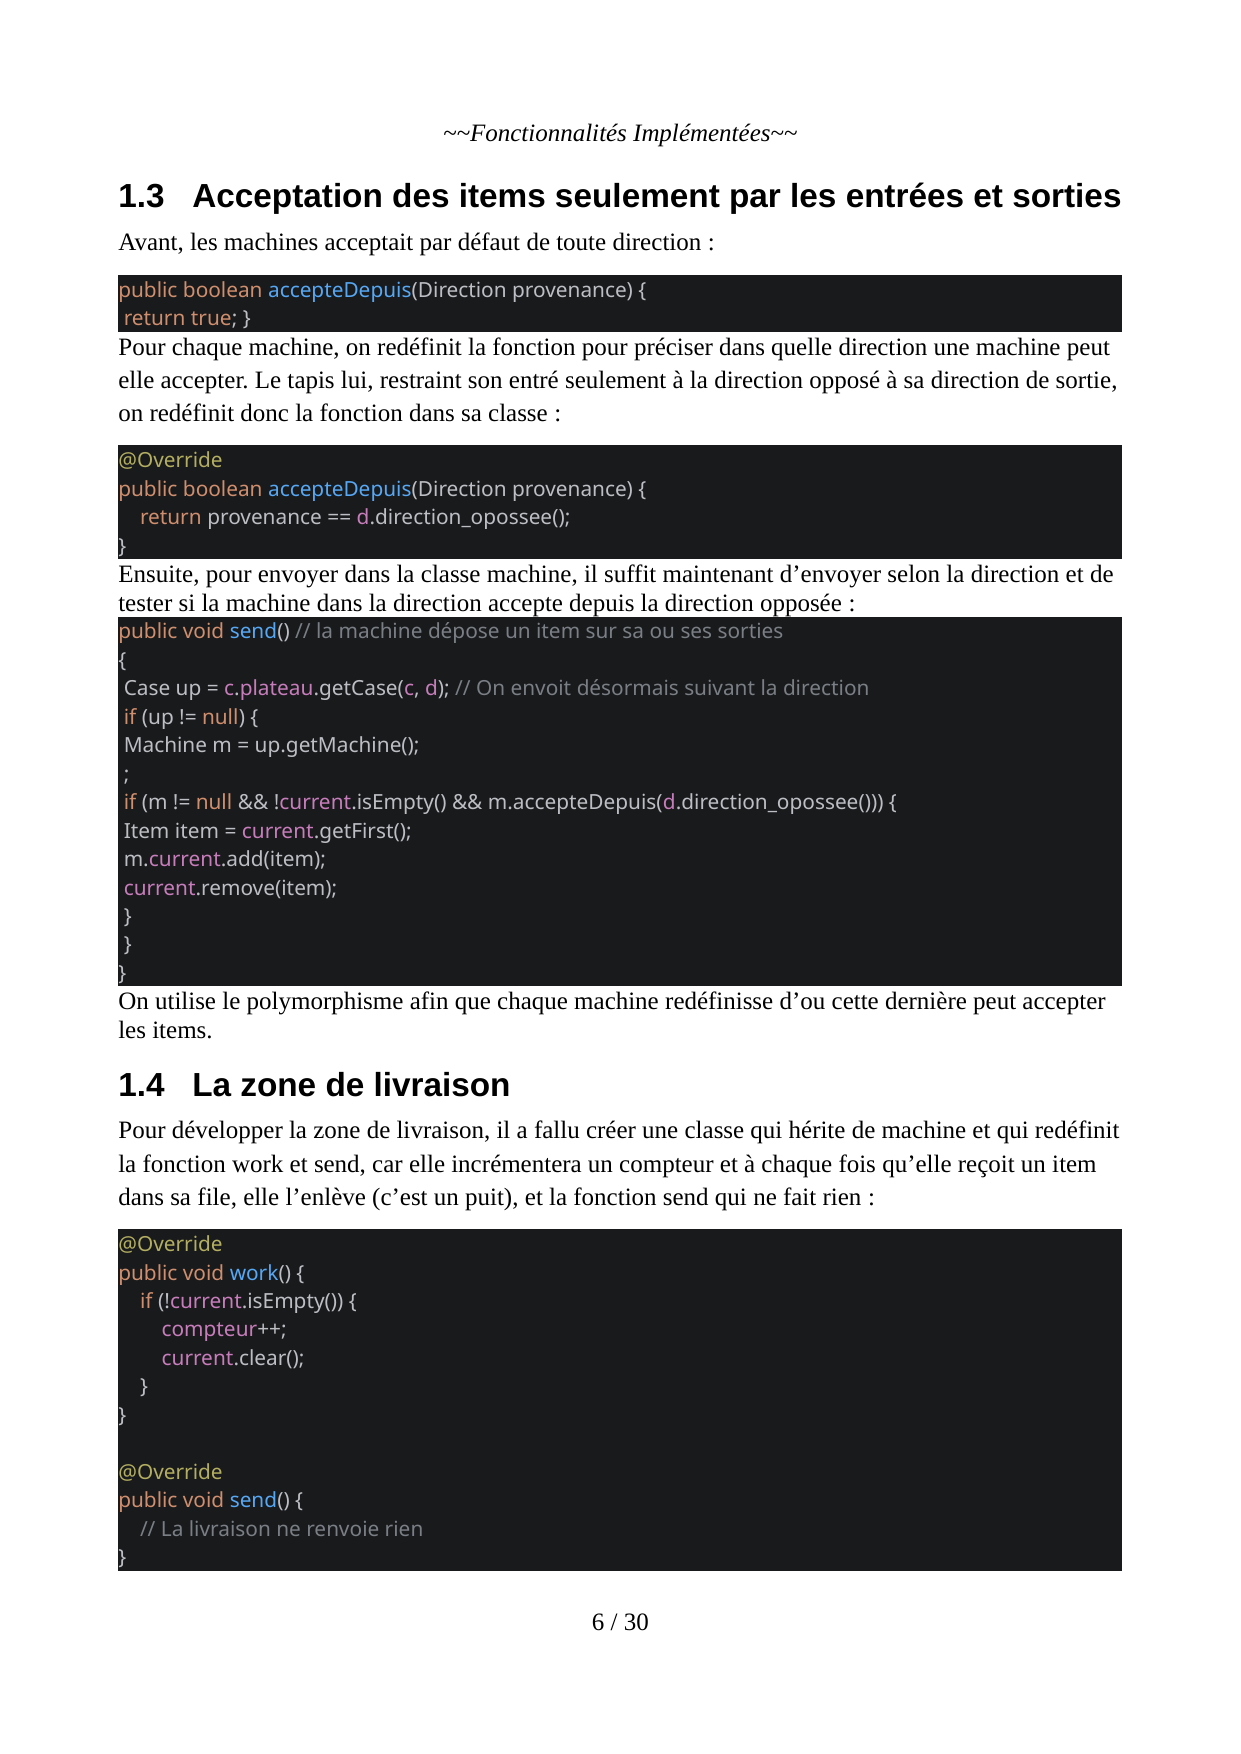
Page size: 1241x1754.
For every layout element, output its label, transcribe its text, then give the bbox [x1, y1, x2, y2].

text Avant, les machines acceptait par défaut de toute direction : [118, 227, 1122, 256]
text Pour chaque machine, on redéfinit la fonction pour préciser dans quelle direction une machine peut elle accepter. Le tapis lui, restraint son entré seulement à la direction opposé à sa direction de sortie, on redéfinit donc la fonction dans sa classe : [118, 332, 1122, 427]
text public boolean accepteDepuis(Direction provenance) { return true; } [118, 275, 1122, 332]
subtitle La zone de livraison [118, 1065, 1122, 1103]
text Ensuite, pour envoyer dans la classe machine, il suffit maintenant d’envoyer selon la direction et de tester si la machine dans la direction accepte depuis la direction opposée : [118, 559, 1122, 617]
subtitle Acceptation des items seulement par les entrées et sorties [118, 176, 1122, 215]
text @Override public void work() { if (!current.isEmpty()) { compteur++; current.clear(); } } @Override public void send() { // La livraison ne renvoie rien } [118, 1229, 1122, 1571]
text public void send() // la machine dépose un item sur sa ou ses sorties { Case up = c.plateau.getCase(c, d); // On envoit désormais suivant la direction if (up != null) { Machine m = up.getMachine(); ; if (m != null && !current.isEmpty() && m.accepteDepuis(d.direction_opossee())) { Item item = current.getFirst(); m.current.add(item); current.remove(item); } } } [118, 617, 1122, 986]
text On utilise le polymorphisme afin que chaque machine redéfinisse d’ou cette dernière peut accepter les items. [118, 986, 1122, 1044]
text Pour développer la zone de livraison, il a fallu créer une classe qui hérite de machine et qui redéfinit la fonction work et send, car elle incrémentera un compteur et à chaque fois qu’elle reçoit un item dans sa file, elle l’enlève (c’est un puit), et la fonction send qui ne fait rien : [118, 1116, 1122, 1210]
text @Override public boolean accepteDepuis(Direction provenance) { return provenance == d.direction_opossee(); } [118, 445, 1122, 559]
